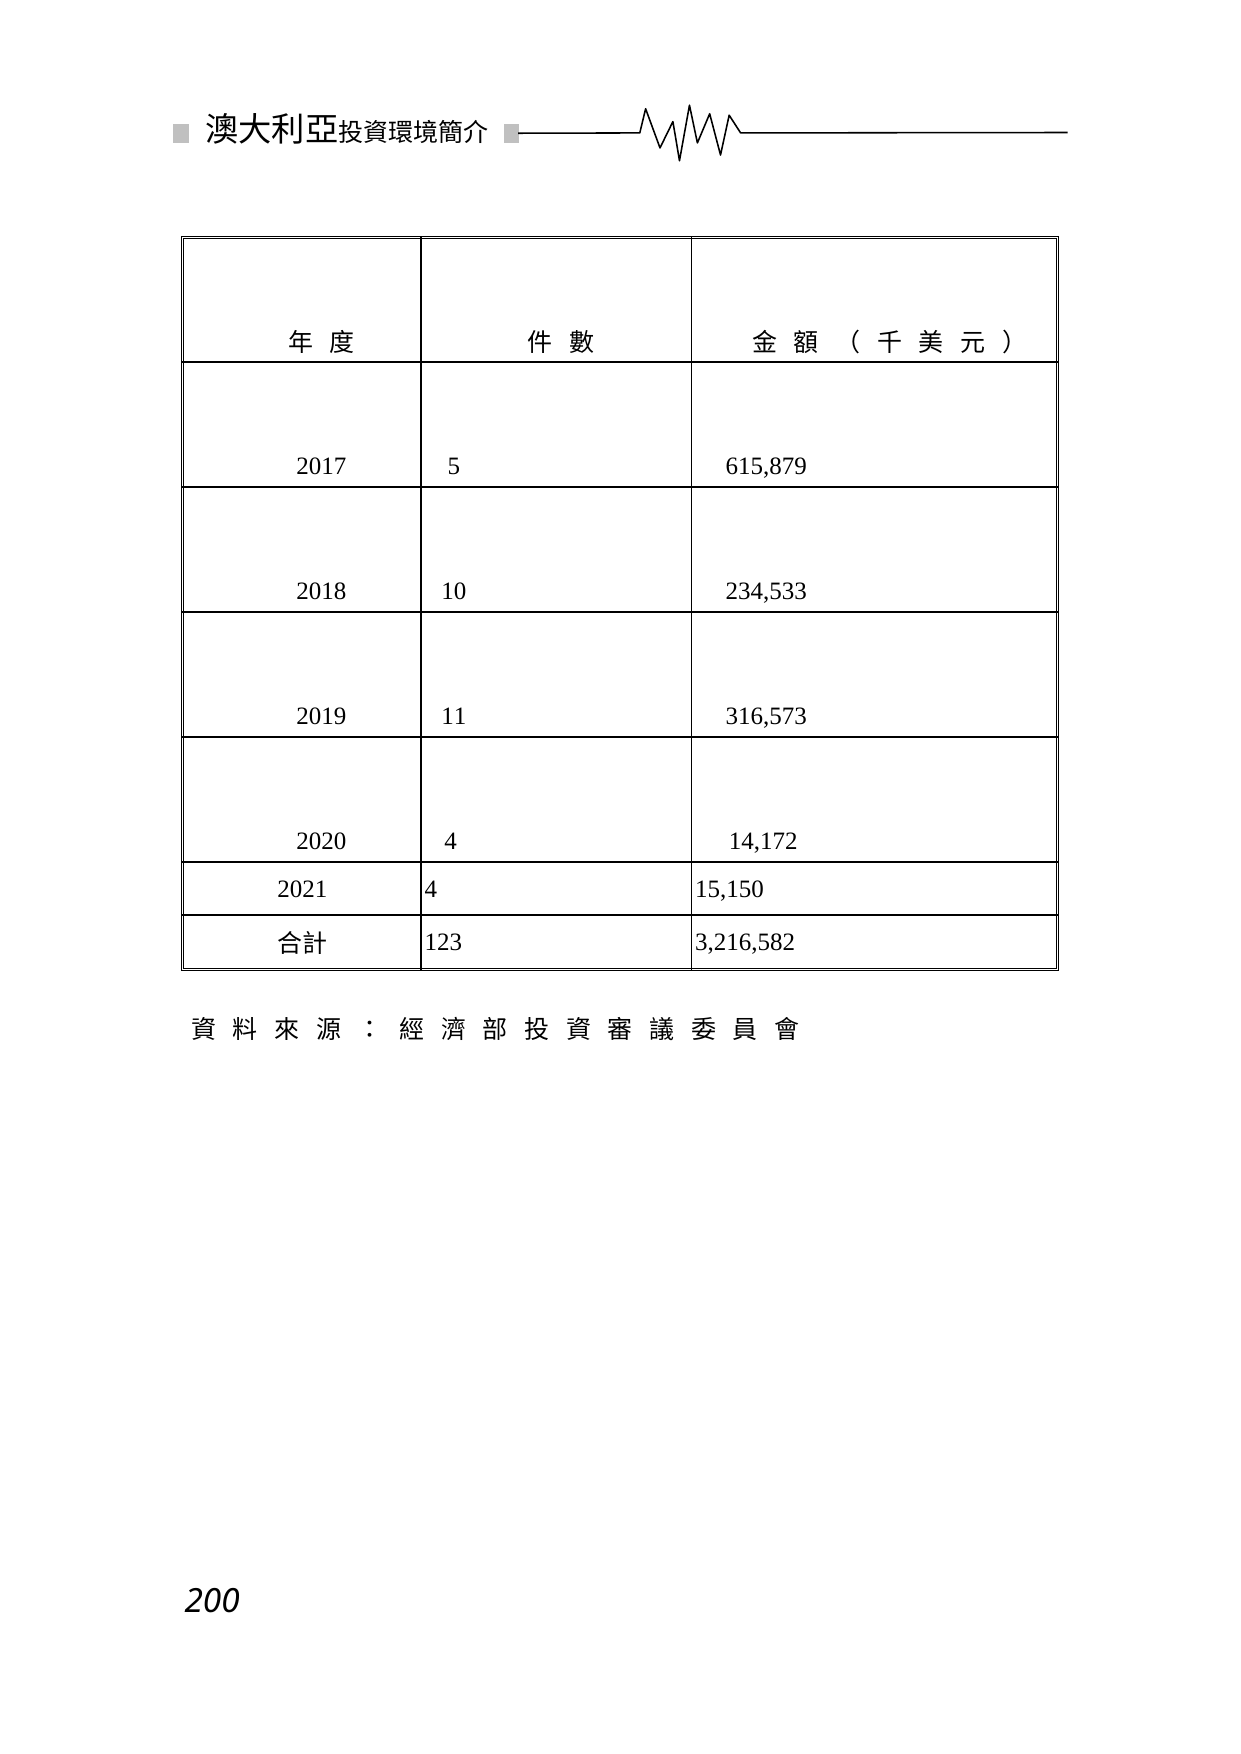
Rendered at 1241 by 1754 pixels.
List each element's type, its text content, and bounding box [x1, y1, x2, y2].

table_cell 15,150 [692, 863, 1056, 914]
table_cell 合計 [184, 916, 420, 967]
table_cell 10 [422, 488, 691, 611]
table_cell 2020 [184, 738, 420, 861]
table_header 金額（千美元） [692, 239, 1056, 361]
table_cell 2021 [184, 863, 420, 914]
table_cell 234,533 [692, 488, 1056, 611]
table_cell 4 [422, 738, 691, 861]
table_header 件數 [422, 239, 691, 361]
table_cell 2017 [184, 363, 420, 486]
table_cell 123 [422, 916, 691, 967]
table_header 年度 [184, 239, 420, 361]
table_cell 11 [422, 613, 691, 736]
table_cell 3,216,582 [692, 916, 1056, 967]
table_cell 2018 [184, 488, 420, 611]
table_cell 2019 [184, 613, 420, 736]
table_cell 14,172 [692, 738, 1056, 861]
table_cell 4 [422, 863, 691, 914]
table_cell 615,879 [692, 363, 1056, 486]
text 資料來源：經濟部投資審議委員會 [183, 986, 1058, 1049]
table_cell 316,573 [692, 613, 1056, 736]
table_cell 5 [422, 363, 691, 486]
